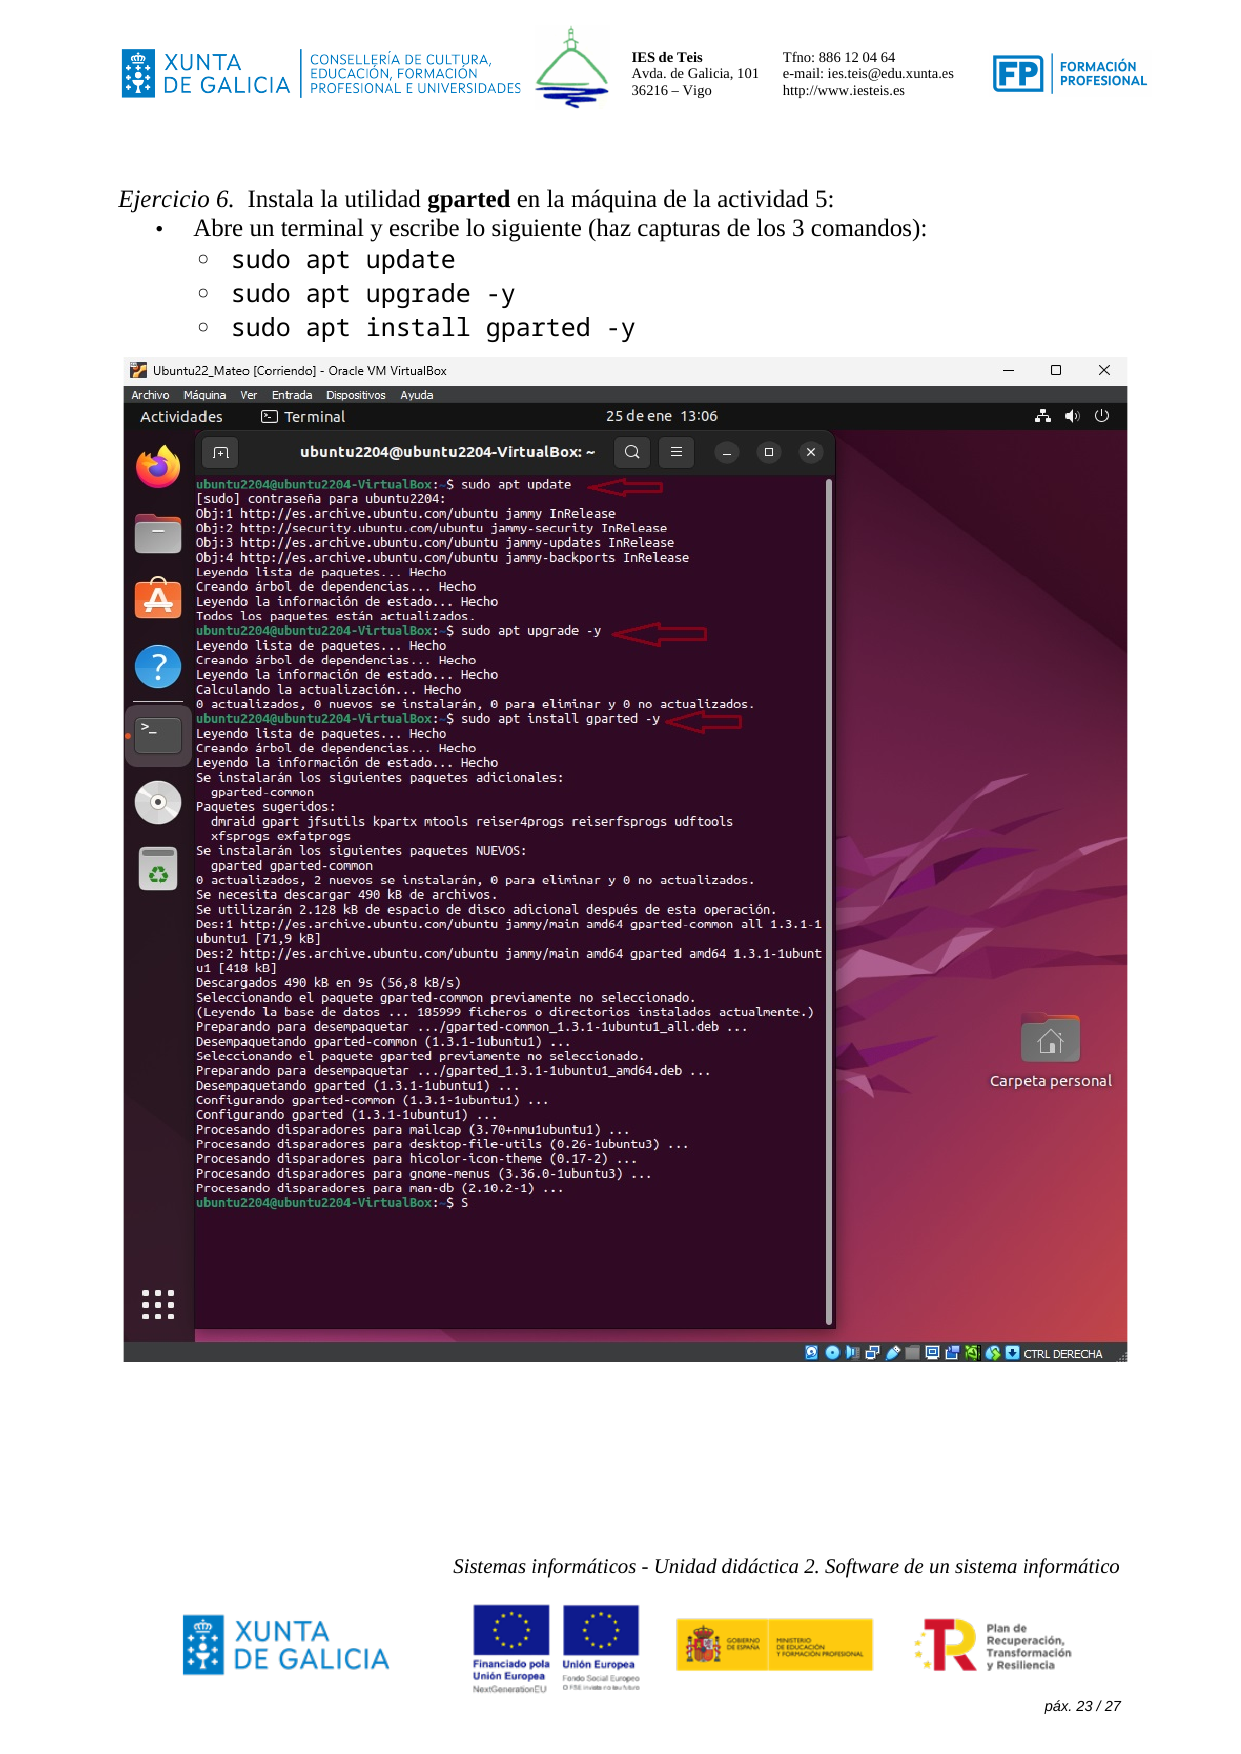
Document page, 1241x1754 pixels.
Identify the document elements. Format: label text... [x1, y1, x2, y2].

picture [121, 49, 521, 98]
picture [534, 25, 611, 110]
picture [123, 357, 1128, 1362]
list sudo apt install gparted -y [193, 310, 1122, 344]
list sudo apt upgrade -y [193, 276, 1122, 310]
picture [989, 50, 1153, 97]
list sudo apt update [193, 242, 1122, 276]
text Ejercicio 6. Instala la utilidad gparted en la máquina de la actividad 5: [118, 184, 1122, 213]
list Abre un terminal y escribe lo siguiente (haz capturas de los 3 comandos): [156, 213, 1122, 242]
picture [182, 1593, 1085, 1700]
